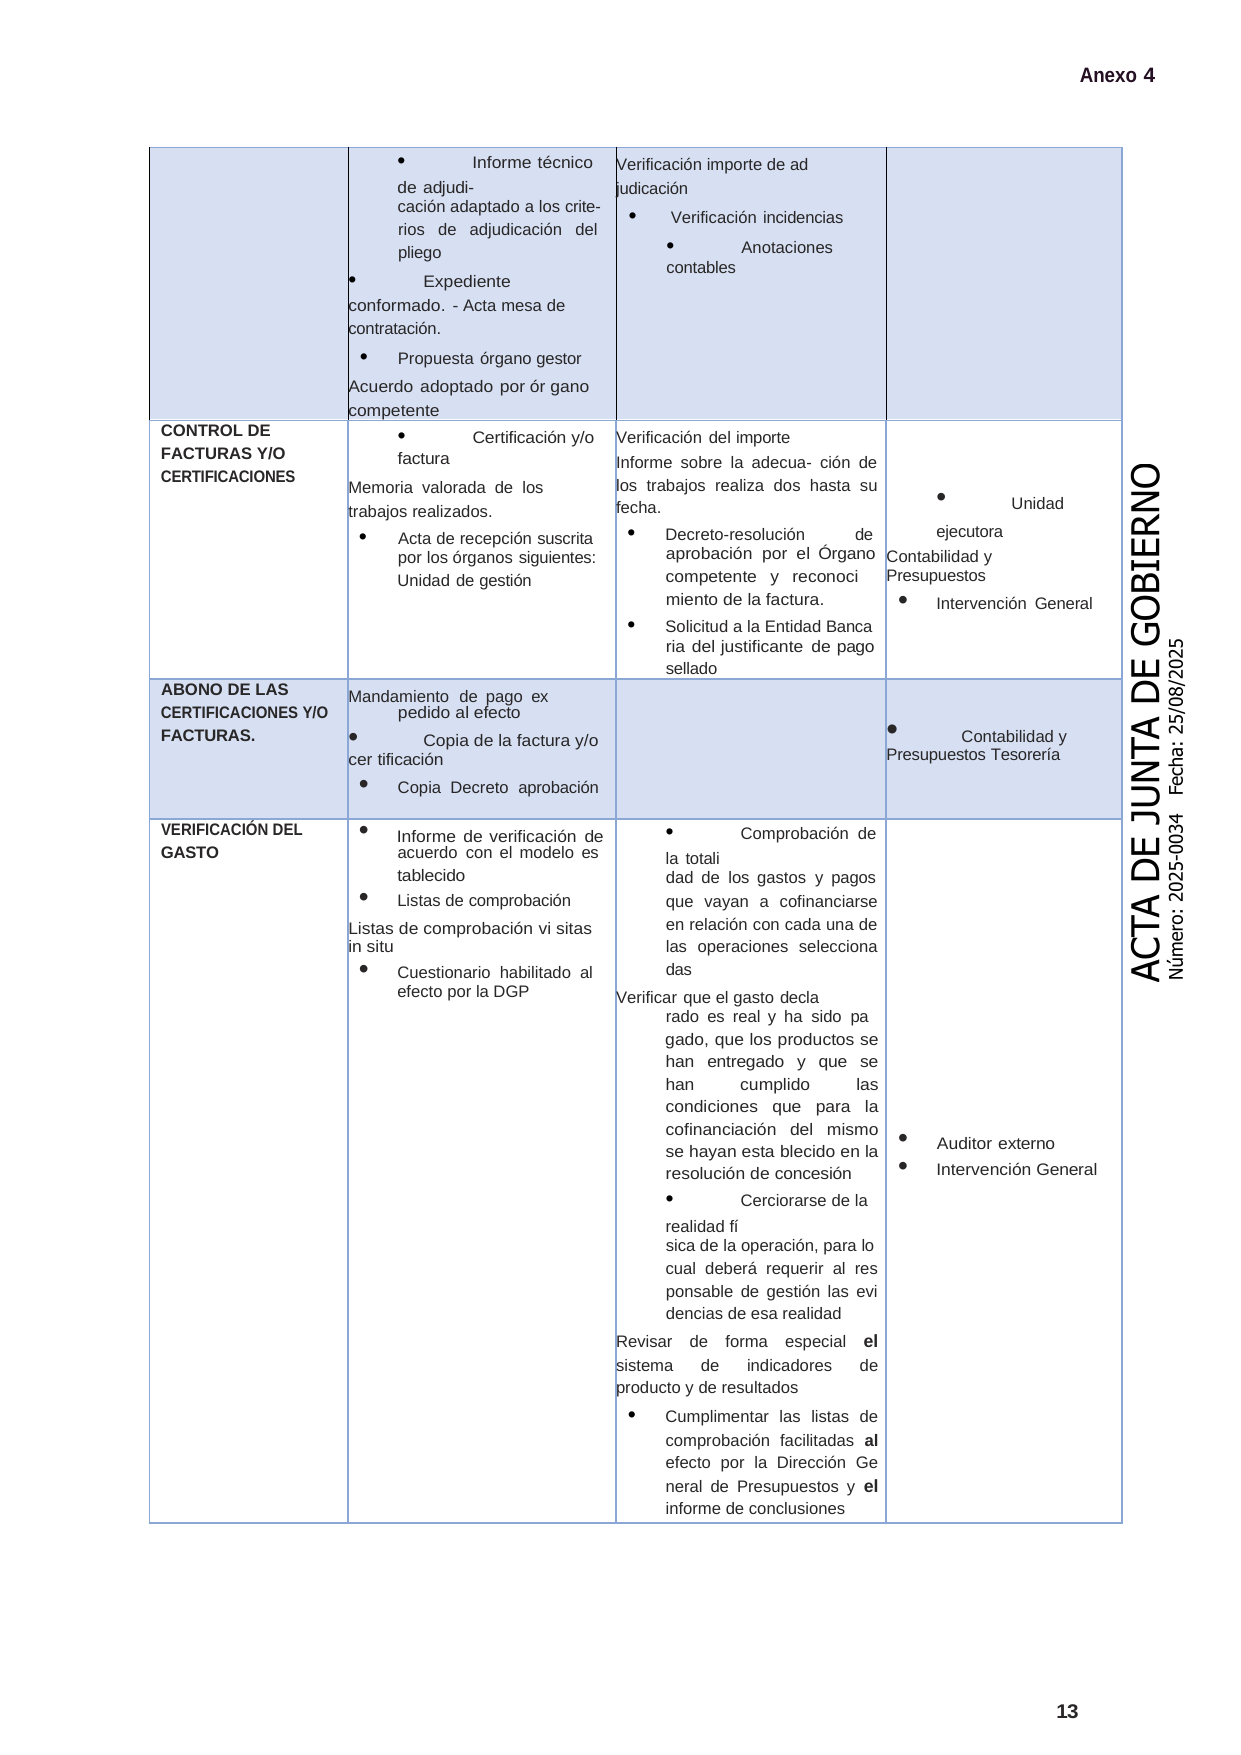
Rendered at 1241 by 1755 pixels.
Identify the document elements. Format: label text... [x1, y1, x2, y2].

table_header Informe técnico de adjudi- cación adaptado a los crite- rios de adjudicación del pliego Expediente conformado. - Acta mesa de contratación. Propuesta órgano gestor Acuerdo adoptado por ór­ gano competente [349, 148, 616, 419]
table_header [150, 148, 348, 419]
table_cell CONTROL DE FACTURAS Y/O CERTIFICACIONES [150, 421, 347, 678]
table_cell Contabilidad y Presupuestos Tesorería [887, 680, 1121, 818]
table_cell ABONO DE LAS CERTIFICACIONES Y/O FACTURAS. [150, 680, 347, 818]
table_header Verificación importe de ad­ judicación Verificación incidencias Anotaciones contables [617, 148, 886, 419]
table_cell Certificación y/o factura Memoria valorada de los trabajos realizados. Acta de recepción suscrita por los órganos siguientes: Unidad de gestión [349, 421, 615, 678]
table_cell Auditor externo Intervención General [887, 820, 1121, 1522]
table_cell Verificación del importe Informe sobre la adecua- ción de los trabajos realiza­ dos hasta su fecha. Decreto-resolución de aprobación por el Órgano competente y reconoci­ miento de la factura. Solicitud a la Entidad Banca­ ria del justificante de pago sellado [617, 421, 885, 678]
table_header [887, 148, 1121, 419]
table_cell Mandamiento de pago ex­ pedido al efecto Copia de la factura y/o cer­ tificación Copia Decreto aprobación [349, 680, 615, 818]
table_cell [617, 680, 885, 818]
table_cell VERIFICACIÓN DEL GASTO [150, 820, 347, 1522]
table_cell Unidad ejecutora Contabilidad y Presupuestos Intervención General [887, 421, 1121, 678]
table_cell Comprobación de la totali­ dad de los gastos y pagos que vayan a cofinanciarse en relación con cada una de las operaciones selecciona­ das Verificar que el gasto decla­ rado es real y ha sido pa­ gado, que los productos se han entregado y que se han cumplido las condiciones que para la cofinanciación del mismo se hayan esta­ blecido en la resolución de concesión Cerciorarse de la realidad fí­ sica de la operación, para lo cual deberá requerir al res­ ponsable de gestión las evi­ dencias de esa realidad Revisar de forma especial el sistema de indicadores de producto y de resultados Cumplimentar las listas de comprobación facilitadas al efecto por la Dirección Ge­ neral de Presupuestos y el informe de conclusiones [617, 820, 885, 1522]
table_cell Informe de verificación de acuerdo con el modelo es­ tablecido Listas de comprobación Listas de comprobación vi­ sitas in situ Cuestionario habilitado al efecto por la DGP [349, 820, 615, 1522]
